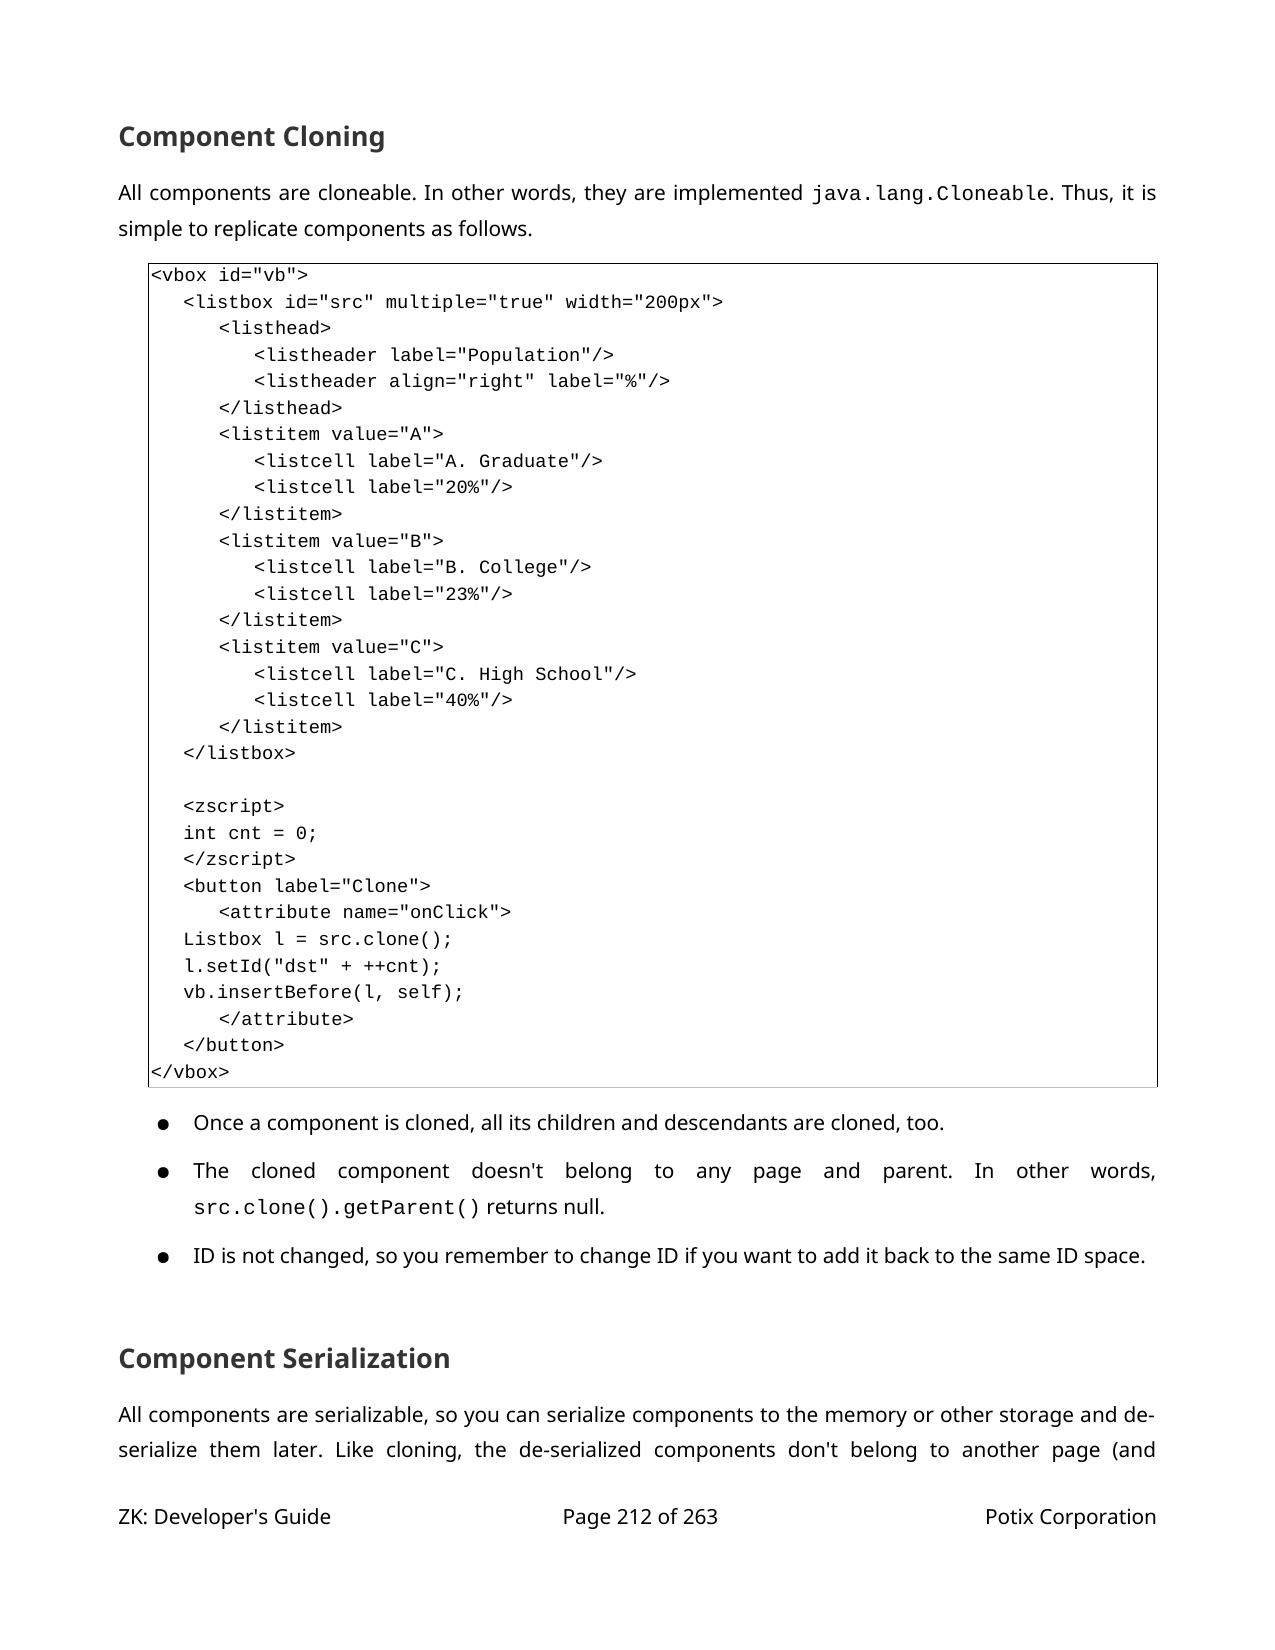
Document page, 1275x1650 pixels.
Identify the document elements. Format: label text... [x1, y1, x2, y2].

list The cloned component doesn't belong to any page and parent. In other words, src.clone().getParent() returns null. [156, 1157, 1157, 1220]
text All components are serializable, so you can serialize components to the memory or other storage and de-serialize them later. Like cloning, the de-serialized components don't belong to another page (and [118, 1400, 1157, 1464]
list Once a component is cloned, all its children and descendants are cloned, too. [156, 1108, 1157, 1136]
text All components are cloneable. In other words, they are implemented java.lang.Cloneable. Thus, it is simple to replicate components as follows. [118, 178, 1157, 242]
text <vbox id="vb"> <listbox id="src" multiple="true" width="200px"> <listhead> <listheader label="Population"/> <listheader align="right" label="%"/> </listhead> <listitem value="A"> <listcell label="A. Graduate"/> <listcell label="20%"/> </listitem> <listitem value="B"> <listcell label="B. College"/> <listcell label="23%"/> </listitem> <listitem value="C"> <listcell label="C. High School"/> <listcell label="40%"/> </listitem> </listbox> <zscript> int cnt = 0; </zscript> <button label="Clone"> <attribute name="onClick"> Listbox l = src.clone(); l.setId("dst" + ++cnt); vb.insertBefore(l, self); </attribute> </button> </vbox> [149, 264, 1157, 1087]
subtitle Component Cloning [118, 118, 1157, 155]
list ID is not changed, so you remember to change ID if you want to add it back to the same ID space. [156, 1241, 1157, 1269]
subtitle Component Serialization [118, 1340, 1157, 1377]
